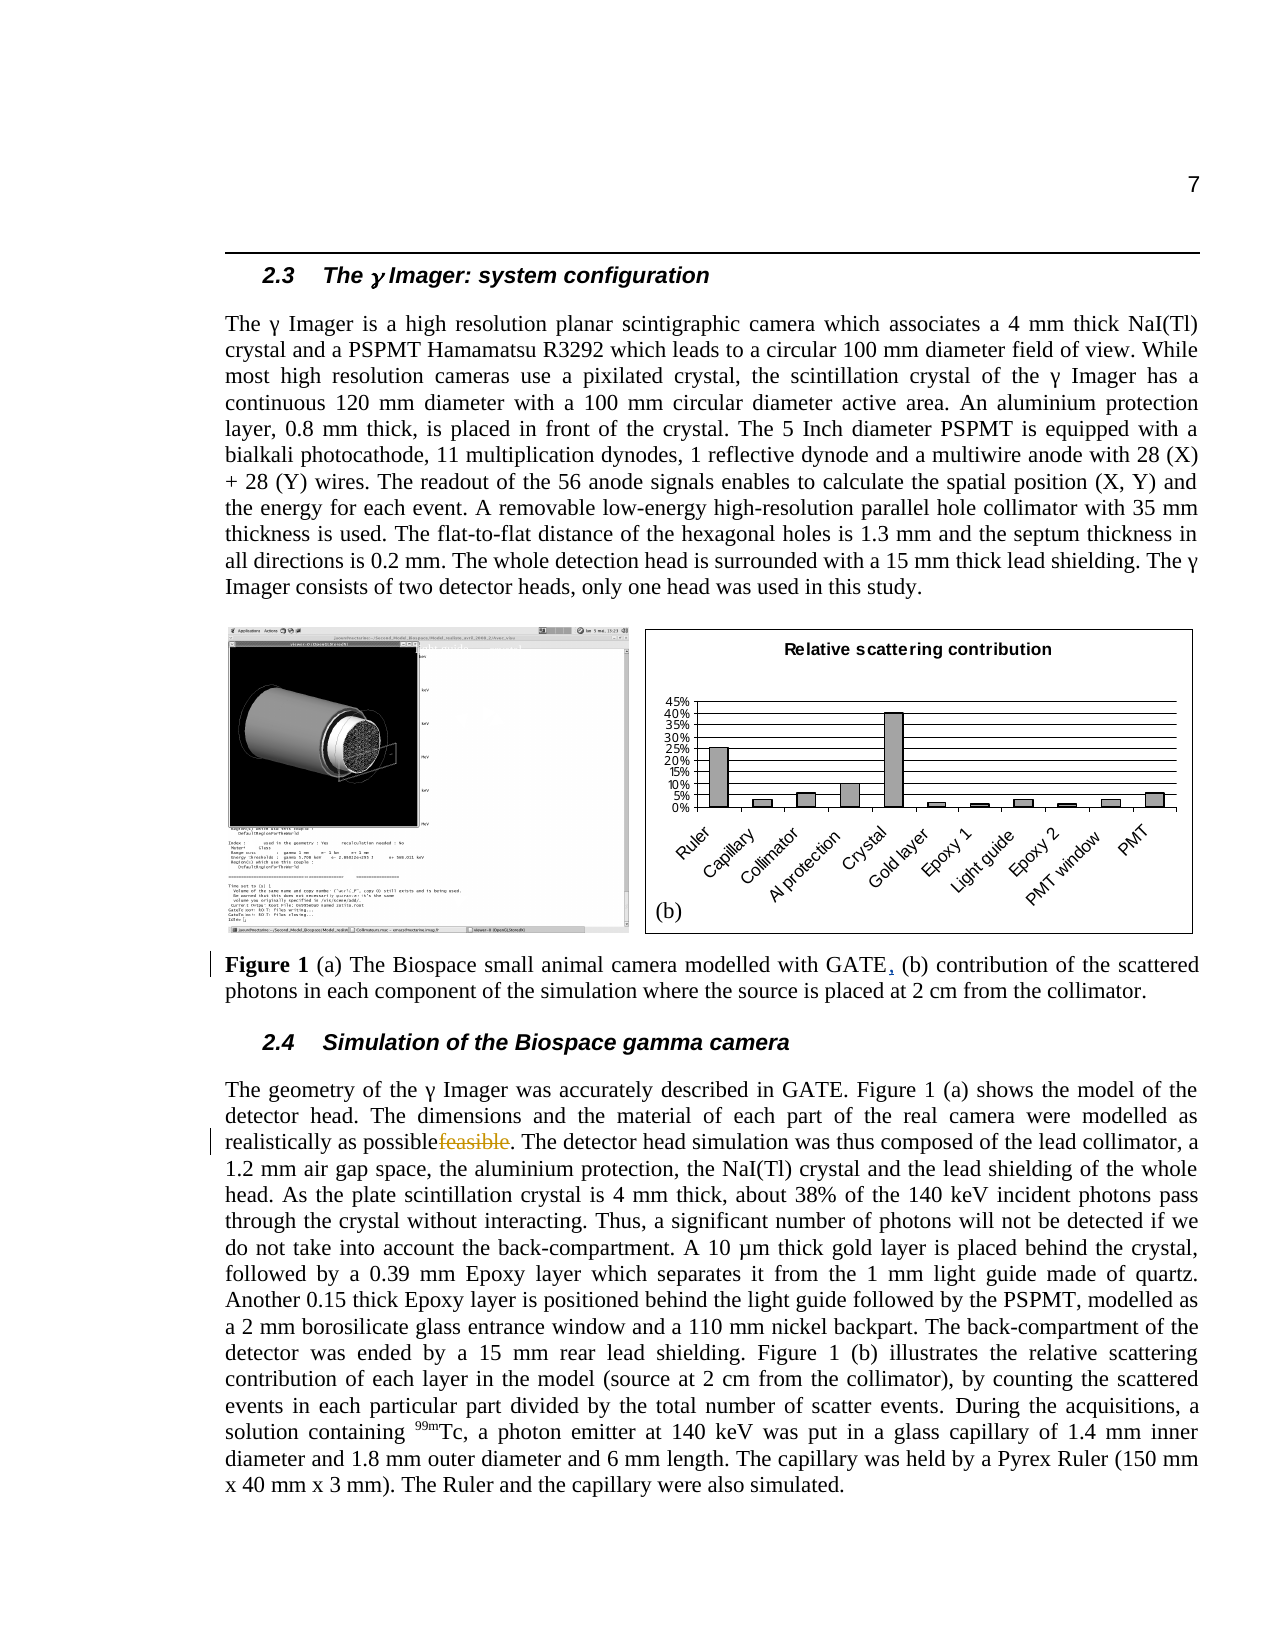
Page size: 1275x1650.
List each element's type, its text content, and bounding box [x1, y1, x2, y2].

subtitle The  Imager: system configuration [262, 262, 1200, 289]
text Figure 1 (a) The Biospace small animal camera modelled with GATE, (b) contribution of the scattered photons in each component of the simulation where the source is placed at 2 cm from the collimator. [225, 951, 1200, 1003]
text The γ Imager is a high resolution planar scintigraphic camera which associates a 4 mm thick NaI(Tl) crystal and a PSPMT Hamamatsu R3292 which leads to a circular 100 mm diameter field of view. While most high resolution cameras use a pixilated crystal, the scintillation crystal of the γ Imager has a continuous 120 mm diameter with a 100 mm circular diameter active area. An aluminium protection layer, 0.8 mm thick, is placed in front of the crystal. The 5 Inch diameter PSPMT is equipped with a bialkali photocathode, 11 multiplication dynodes, 1 reflective dynode and a multiwire anode with 28 (X) + 28 (Y) wires. The readout of the 56 anode signals enables to calculate the spatial position (X, Y) and the energy for each event. A removable low-energy high-resolution parallel hole collimator with 35 mm thickness is used. The flat-to-flat distance of the hexagonal holes is 1.3 mm and the septum thickness in all directions is 0.2 mm. The whole detection head is surrounded with a 15 mm thick lead shielding. The γ Imager consists of two detector heads, only one head was used in this study. [225, 310, 1200, 599]
subtitle Simulation of the Biospace gamma camera [262, 1028, 1200, 1055]
text The geometry of the γ Imager was accurately described in GATE. Figure 1 (a) shows the model of the detector head. The dimensions and the material of each part of the real camera were modelled as realistically as possible. The detector head simulation was thus composed of the lead collimator, a 1.2 mm air gap space, the aluminium protection, the NaI(Tl) crystal and the lead shielding of the whole head. As the plate scintillation crystal is 4 mm thick, about 38% of the 140 keV incident photons pass through the crystal without interacting. Thus, a significant number of photons will not be detected if we do not take into account the back-compartment. A 10 µm thick gold layer is placed behind the crystal, followed by a 0.39 mm Epoxy layer which separates it from the 1 mm light guide made of quartz. Another 0.15 thick Epoxy layer is positioned behind the light guide followed by the PSPMT, modelled as a 2 mm borosilicate glass entrance window and a 110 mm nickel backpart. The back-compartment of the detector was ended by a 15 mm rear lead shielding. Figure 1 (b) illustrates the relative scattering contribution of each layer in the model (source at 2 cm from the collimator), by counting the scattered events in each particular part divided by the total number of scatter events. During the acquisitions, a solution containing 99mTc, a photon emitter at 140 keV was put in a glass capillary of 1.4 mm inner diameter and 1.8 mm outer diameter and 6 mm length. The capillary was held by a Pyrex Ruler (150 mm x 40 mm x 3 mm). The Ruler and the capillary were also simulated. [225, 1076, 1200, 1497]
